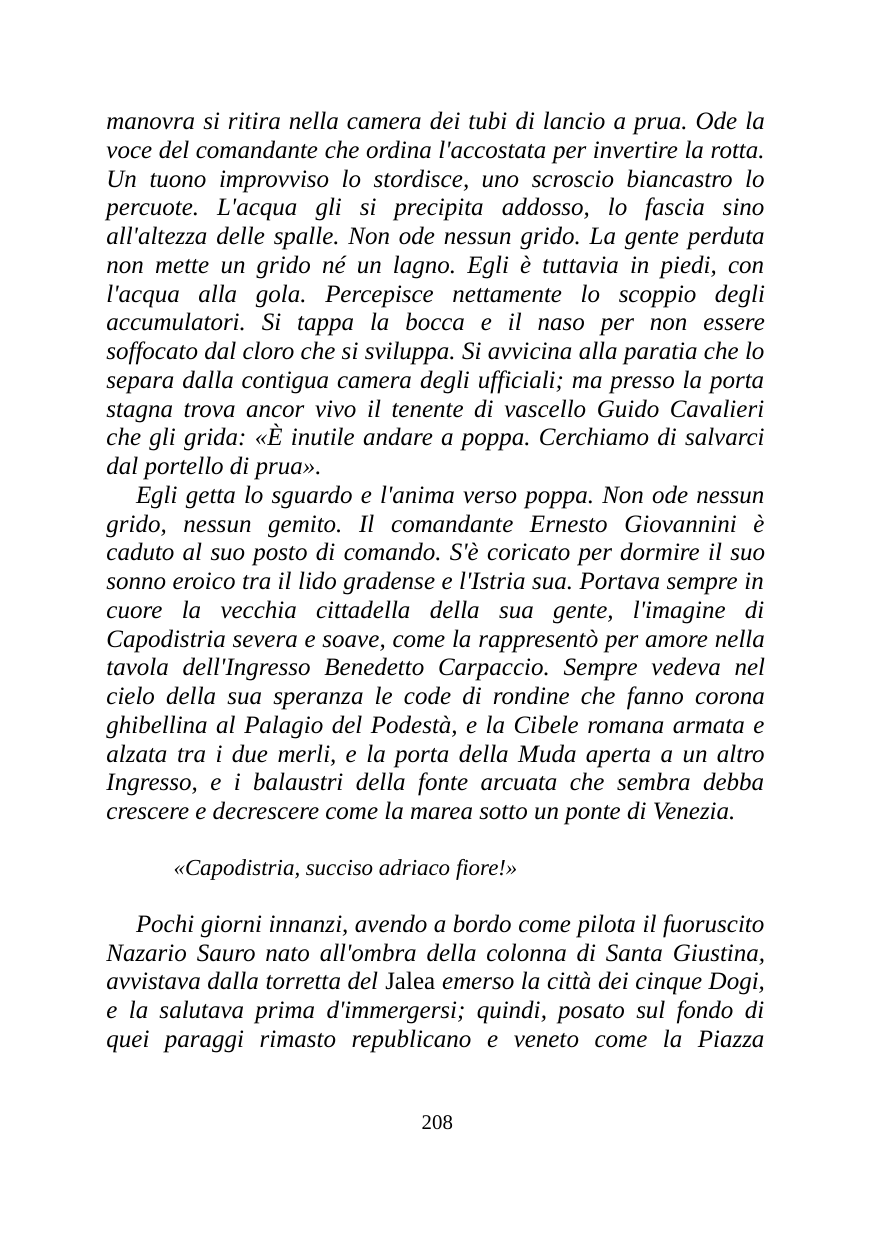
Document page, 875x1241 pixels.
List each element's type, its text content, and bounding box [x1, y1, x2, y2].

text «Capodistria, succiso adriaco fiore!» [144, 854, 768, 880]
text Pochi giorni innanzi, avendo a bordo come pilota il fuoruscito Nazario Sauro nato all'ombra della colonna di Santa Giustina, avvistava dalla torretta del Jalea emerso la città dei cinque Dogi, e la salutava prima d'immergersi; quindi, posato sul fondo di quei paraggi rimasto republicano e veneto come la Piazza [106, 909, 768, 1053]
text Egli getta lo sguardo e l'anima verso poppa. Non ode nessun grido, nessun gemito. Il comandante Ernesto Giovannini è caduto al suo posto di comando. S'è coricato per dormire il suo sonno eroico tra il lido gradense e l'Istria sua. Portava sempre in cuore la vecchia cittadella della sua gente, l'imagine di Capodistria severa e soave, come la rappresentò per amore nella tavola dell'Ingresso Benedetto Carpaccio. Sempre vedeva nel cielo della sua speranza le code di rondine che fanno corona ghibellina al Palagio del Podestà, e la Cibele romana armata e alzata tra i due merli, e la porta della Muda aperta a un altro Ingresso, e i balaustri della fonte arcuata che sembra debba crescere e decrescere come la marea sotto un ponte di Venezia. [106, 480, 768, 825]
text manovra si ritira nella camera dei tubi di lancio a prua. Ode la voce del comandante che ordina l'accostata per invertire la rotta. Un tuono improvviso lo stordisce, uno scroscio biancastro lo percuote. L'acqua gli si precipita addosso, lo fascia sino all'altezza delle spalle. Non ode nessun grido. La gente perduta non mette un grido né un lagno. Egli è tuttavia in piedi, con l'acqua alla gola. Percepisce nettamente lo scoppio degli accumulatori. Si tappa la bocca e il naso per non essere soffocato dal cloro che si sviluppa. Si avvicina alla paratia che lo separa dalla contigua camera degli ufficiali; ma presso la porta stagna trova ancor vivo il tenente di vascello Guido Cavalieri che gli grida: «È inutile andare a poppa. Cerchiamo di salvarci dal portello di prua». [106, 106, 768, 480]
